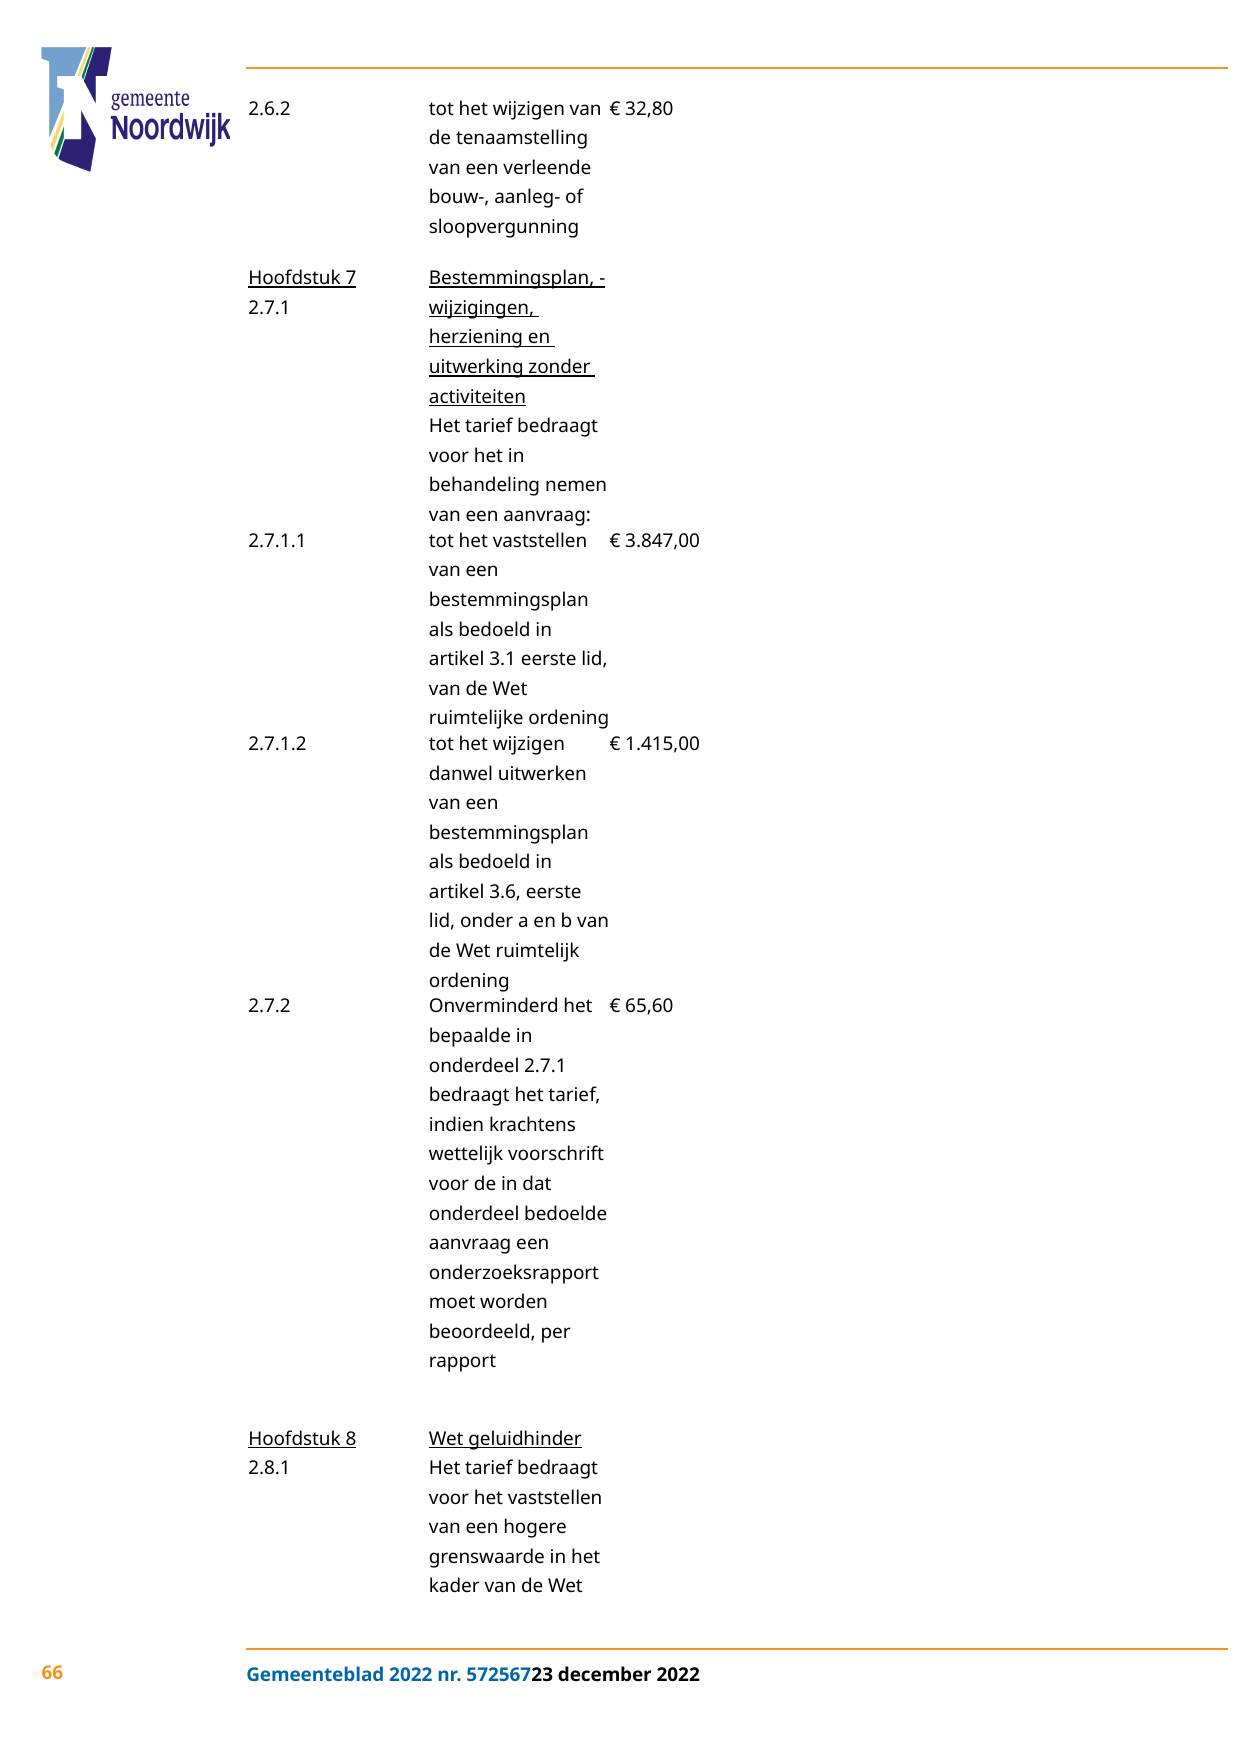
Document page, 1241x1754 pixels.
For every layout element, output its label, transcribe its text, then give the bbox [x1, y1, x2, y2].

table_cell 2.6.2 [248, 95, 429, 239]
table_cell [971, 527, 1152, 730]
table_cell [971, 95, 1152, 239]
picture [41, 47, 231, 172]
table_cell [971, 265, 1152, 527]
table_cell € 1.415,00 [609, 730, 971, 993]
table_cell [429, 1373, 609, 1399]
table_cell [971, 1425, 1152, 1598]
table_cell 2.7.1.2 [248, 730, 429, 993]
table_cell tot het vaststellen van een bestemmingsplan als bedoeld in artikel 3.1 eerste lid, van de Wet ruimtelijke ordening [429, 527, 609, 730]
table_cell [971, 1399, 1152, 1425]
table_cell [248, 1399, 429, 1425]
table_cell [429, 239, 609, 264]
table_cell [609, 1373, 971, 1399]
table_cell [609, 1399, 971, 1425]
table_cell Bestemmingsplan, -wijzigingen, herziening en uitwerking zonder activiteiten Het tarief bedraagt voor het in behandeling nemen van een aanvraag: [429, 265, 609, 527]
table_cell 2.7.1.1 [248, 527, 429, 730]
table_cell [248, 239, 429, 264]
table_cell [971, 993, 1152, 1373]
table_cell tot het wijzigen danwel uitwerken van een bestemmingsplan als bedoeld in artikel 3.6, eerste lid, onder a en b van de Wet ruimtelijk ordening [429, 730, 609, 993]
table_cell € 65,60 [609, 993, 971, 1373]
table_cell Hoofdstuk 8 2.8.1 [248, 1425, 429, 1598]
table_cell € 3.847,00 [609, 527, 971, 730]
table_cell [971, 1373, 1152, 1399]
table_cell [609, 1425, 971, 1598]
table_cell Onverminderd het bepaalde in onderdeel 2.7.1 bedraagt het tarief, indien krachtens wettelijk voorschrift voor de in dat onderdeel bedoelde aanvraag een onderzoeksrapport moet worden beoordeeld, per rapport [429, 993, 609, 1373]
table_cell € 32,80 [609, 95, 971, 239]
table_cell [609, 265, 971, 527]
table_cell tot het wijzigen van de tenaamstelling van een verleende bouw-, aanleg- of sloopvergunning [429, 95, 609, 239]
table_cell [971, 239, 1152, 264]
table_cell 2.7.2 [248, 993, 429, 1373]
table_cell [429, 1399, 609, 1425]
table_cell [248, 1373, 429, 1399]
table_cell [971, 730, 1152, 993]
table_cell [609, 239, 971, 264]
table_cell Wet geluidhinder Het tarief bedraagt voor het vaststellen van een hogere grenswaarde in het kader van de Wet [429, 1425, 609, 1598]
table_cell Hoofdstuk 7 2.7.1 [248, 265, 429, 527]
